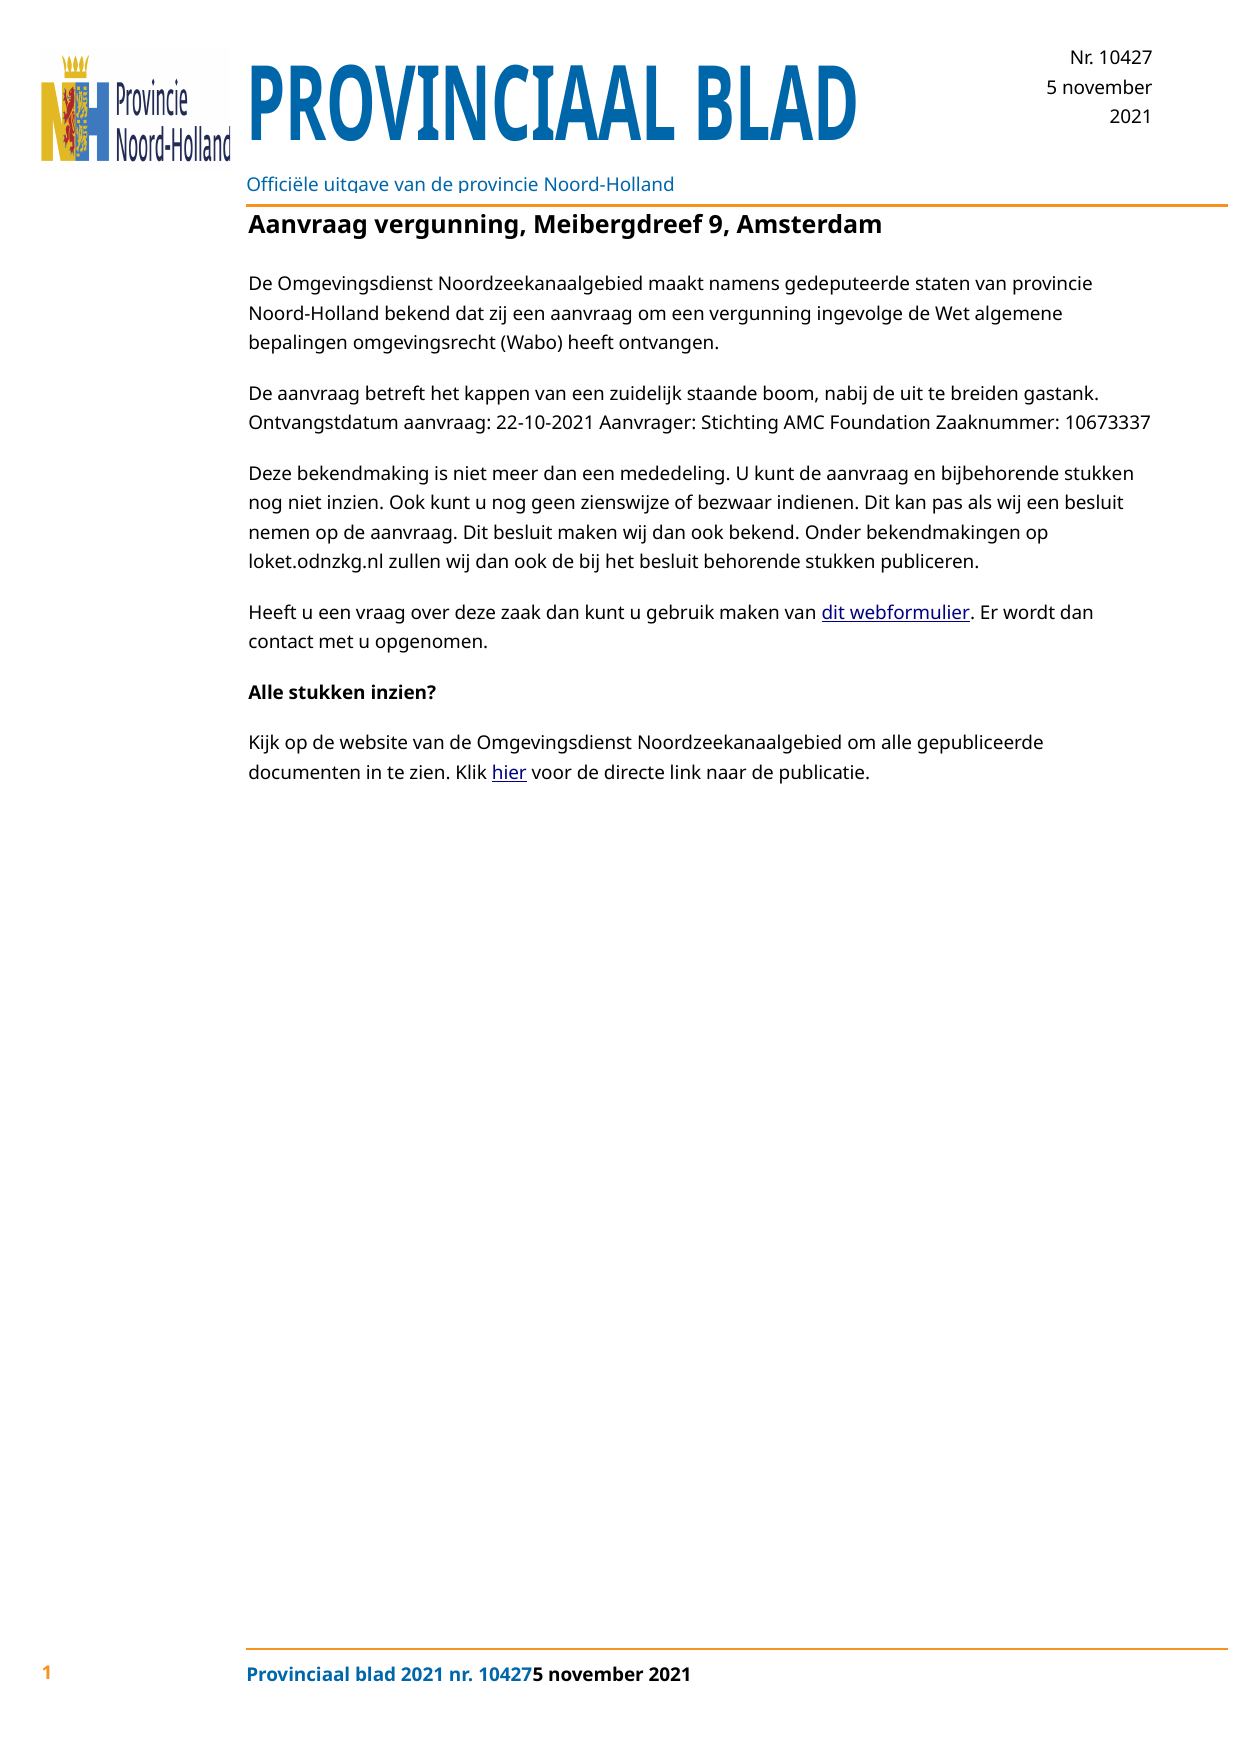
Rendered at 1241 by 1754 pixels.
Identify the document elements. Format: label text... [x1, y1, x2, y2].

text Kijk op de website van de Omgevingsdienst Noordzeekanaalgebied om alle gepubliceerde documenten in te zien. Klik hier voor de directe link naar de publicatie. [248, 729, 1152, 785]
text Alle stukken inzien? [248, 679, 1152, 705]
text Deze bekendmaking is niet meer dan een mededeling. U kunt de aanvraag en bijbehorende stukken nog niet inzien. Ook kunt u nog geen zienswijze of bezwaar indienen. Dit kan pas als wij een besluit nemen op de aanvraag. Dit besluit maken wij dan ook bekend. Onder bekendmakingen op loket.odnzkg.nl zullen wij dan ook de bij het besluit behorende stukken publiceren. [248, 460, 1152, 574]
text De Omgevingsdienst Noordzeekanaalgebied maakt namens gedeputeerde staten van provincie Noord-Holland bekend dat zij een aanvraag om een vergunning ingevolge de Wet algemene bepalingen omgevingsrecht (Wabo) heeft ontvangen. [248, 270, 1152, 355]
text De aanvraag betreft het kappen van een zuidelijk staande boom, nabij de uit te breiden gastank. Ontvangstdatum aanvraag: 22-10-2021 Aanvrager: Stichting AMC Foundation Zaaknummer: 10673337 [248, 380, 1152, 435]
picture [41, 47, 231, 172]
text Aanvraag vergunning, Meibergdreef 9, Amsterdam [248, 207, 1152, 241]
text Heeft u een vraag over deze zaak dan kunt u gebruik maken van dit webformulier. Er wordt dan contact met u opgenomen. [248, 599, 1152, 654]
